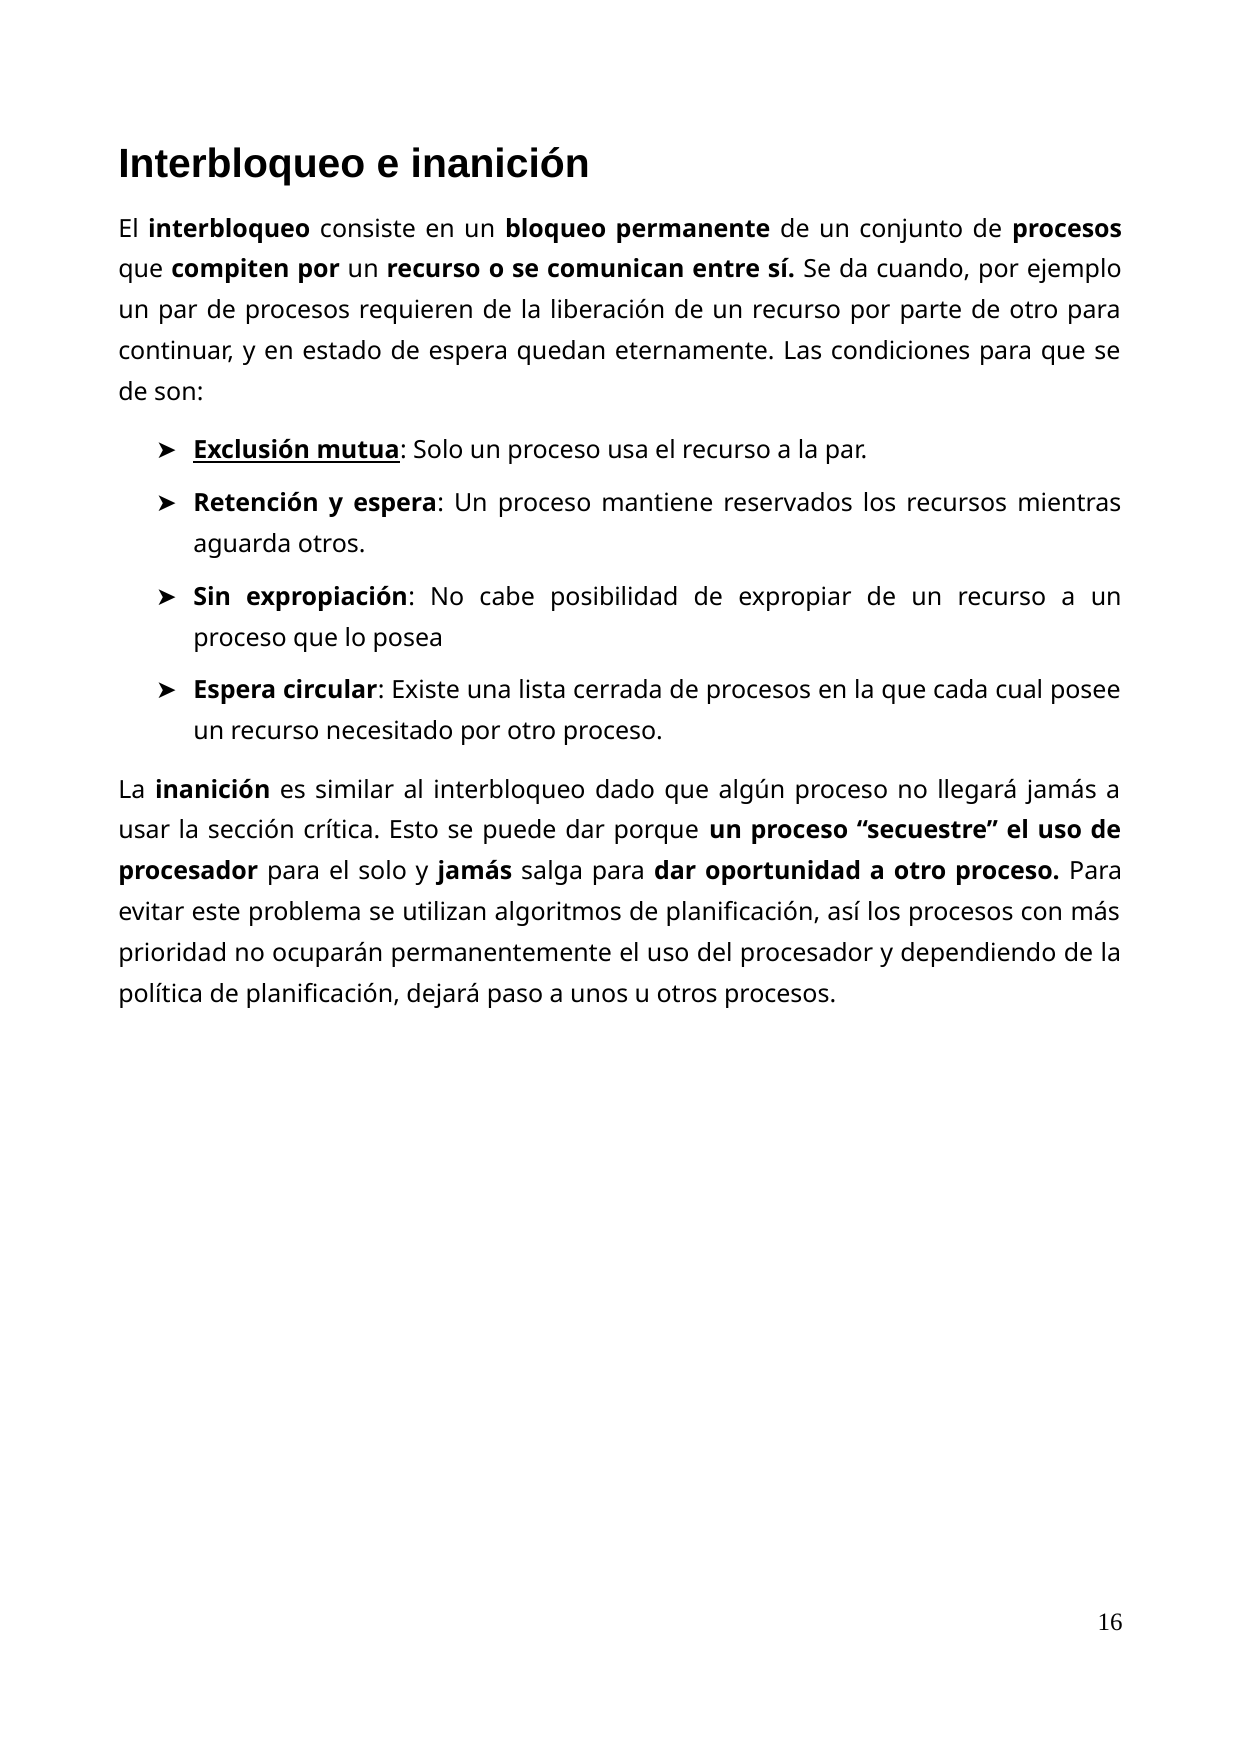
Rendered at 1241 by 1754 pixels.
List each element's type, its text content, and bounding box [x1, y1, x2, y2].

text La inanición es similar al interbloqueo dado que algún proceso no llegará jamás a usar la sección crítica. Esto se puede dar porque un proceso “secuestre” el uso de procesador para el solo y jamás salga para dar oportunidad a otro proceso. Para evitar este problema se utilizan algoritmos de planificación, así los procesos con más prioridad no ocuparán permanentemente el uso del procesador y dependiendo de la política de planificación, dejará paso a unos u otros procesos. [118, 771, 1122, 1009]
list Exclusión mutua: Solo un proceso usa el recurso a la par. [156, 432, 1122, 466]
list Espera circular: Existe una lista cerrada de procesos en la que cada cual posee un recurso necesitado por otro proceso. [156, 672, 1122, 747]
subtitle Interbloqueo e inanición [118, 139, 1122, 186]
list Retención y espera: Un proceso mantiene reservados los recursos mientras aguarda otros. [156, 485, 1122, 560]
list Sin expropiación: No cabe posibilidad de expropiar de un recurso a un proceso que lo posea [156, 578, 1122, 653]
text El interbloqueo consiste en un bloqueo permanente de un conjunto de procesos que compiten por un recurso o se comunican entre sí. Se da cuando, por ejemplo un par de procesos requieren de la liberación de un recurso por parte de otro para continuar, y en estado de espera quedan eternamente. Las condiciones para que se de son: [118, 210, 1122, 408]
